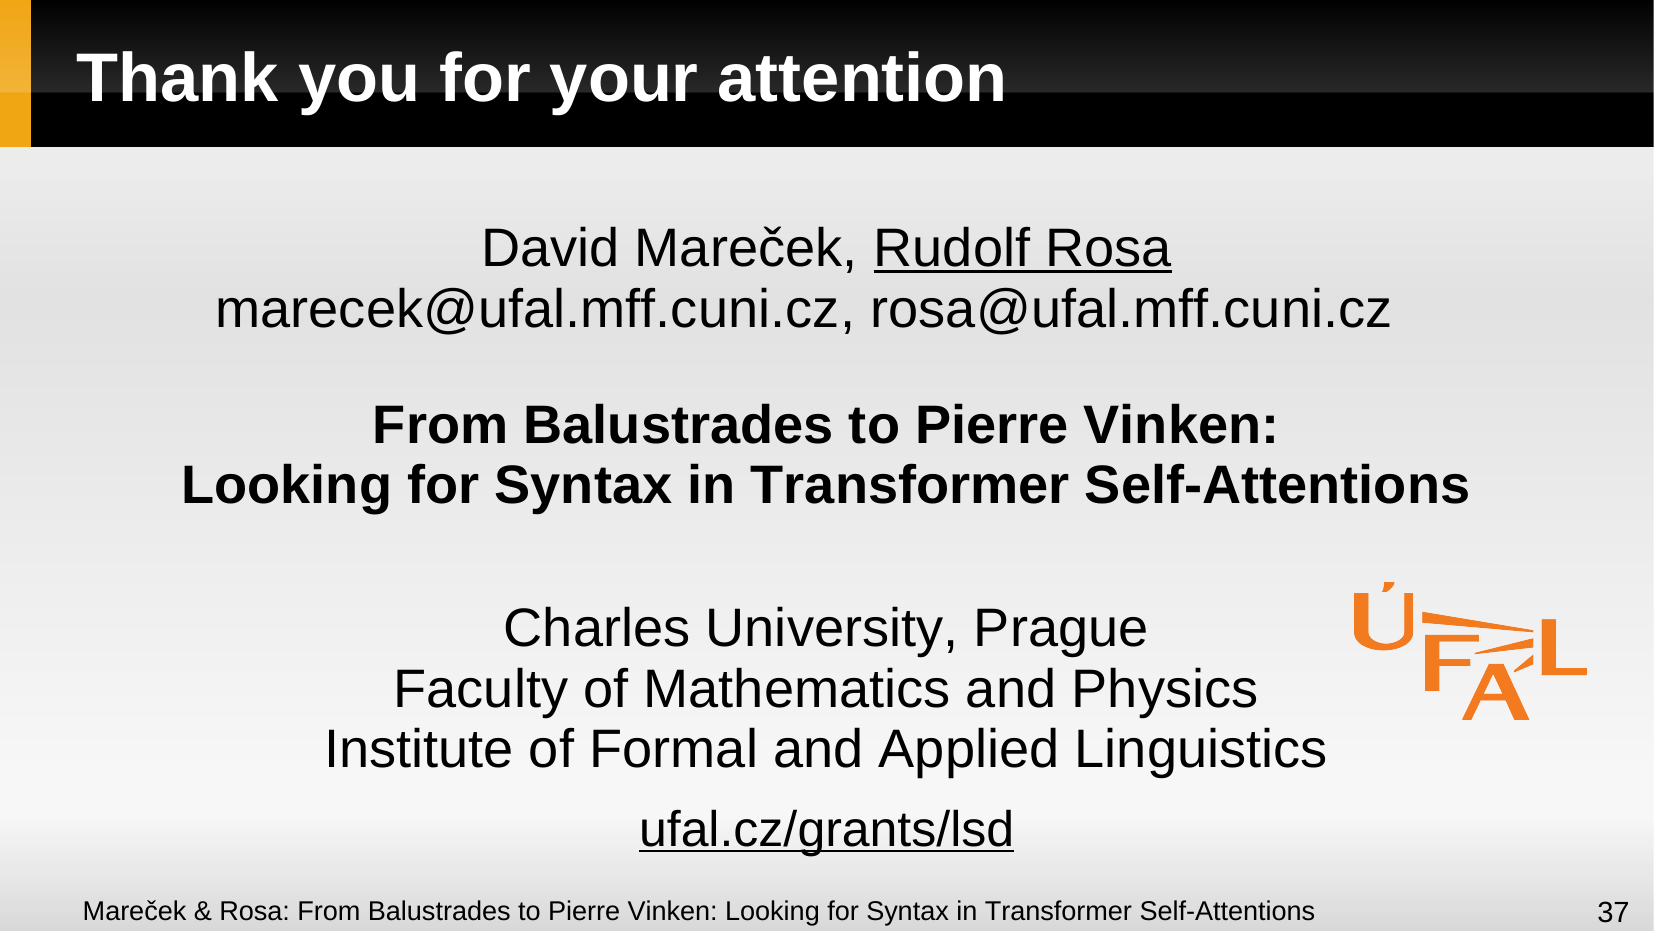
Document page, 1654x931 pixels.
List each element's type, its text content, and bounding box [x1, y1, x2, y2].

list ufal.cz/grants/lsd [82, 801, 1571, 931]
list David Mareček, Rudolf Rosa marecek@ufal.mff.cuni.cz, rosa@ufal.mff.cuni.cz [82, 217, 1571, 339]
list From Balustrades to Pierre Vinken: Looking for Syntax in Transformer Self-Attentions [82, 394, 1571, 572]
title Thank you for your attention [76, 0, 1625, 156]
picture [0, 0, 1654, 931]
list Charles University, Prague Faculty of Mathematics and Physics Institute of Formal and Applied Linguistics [82, 597, 1571, 780]
